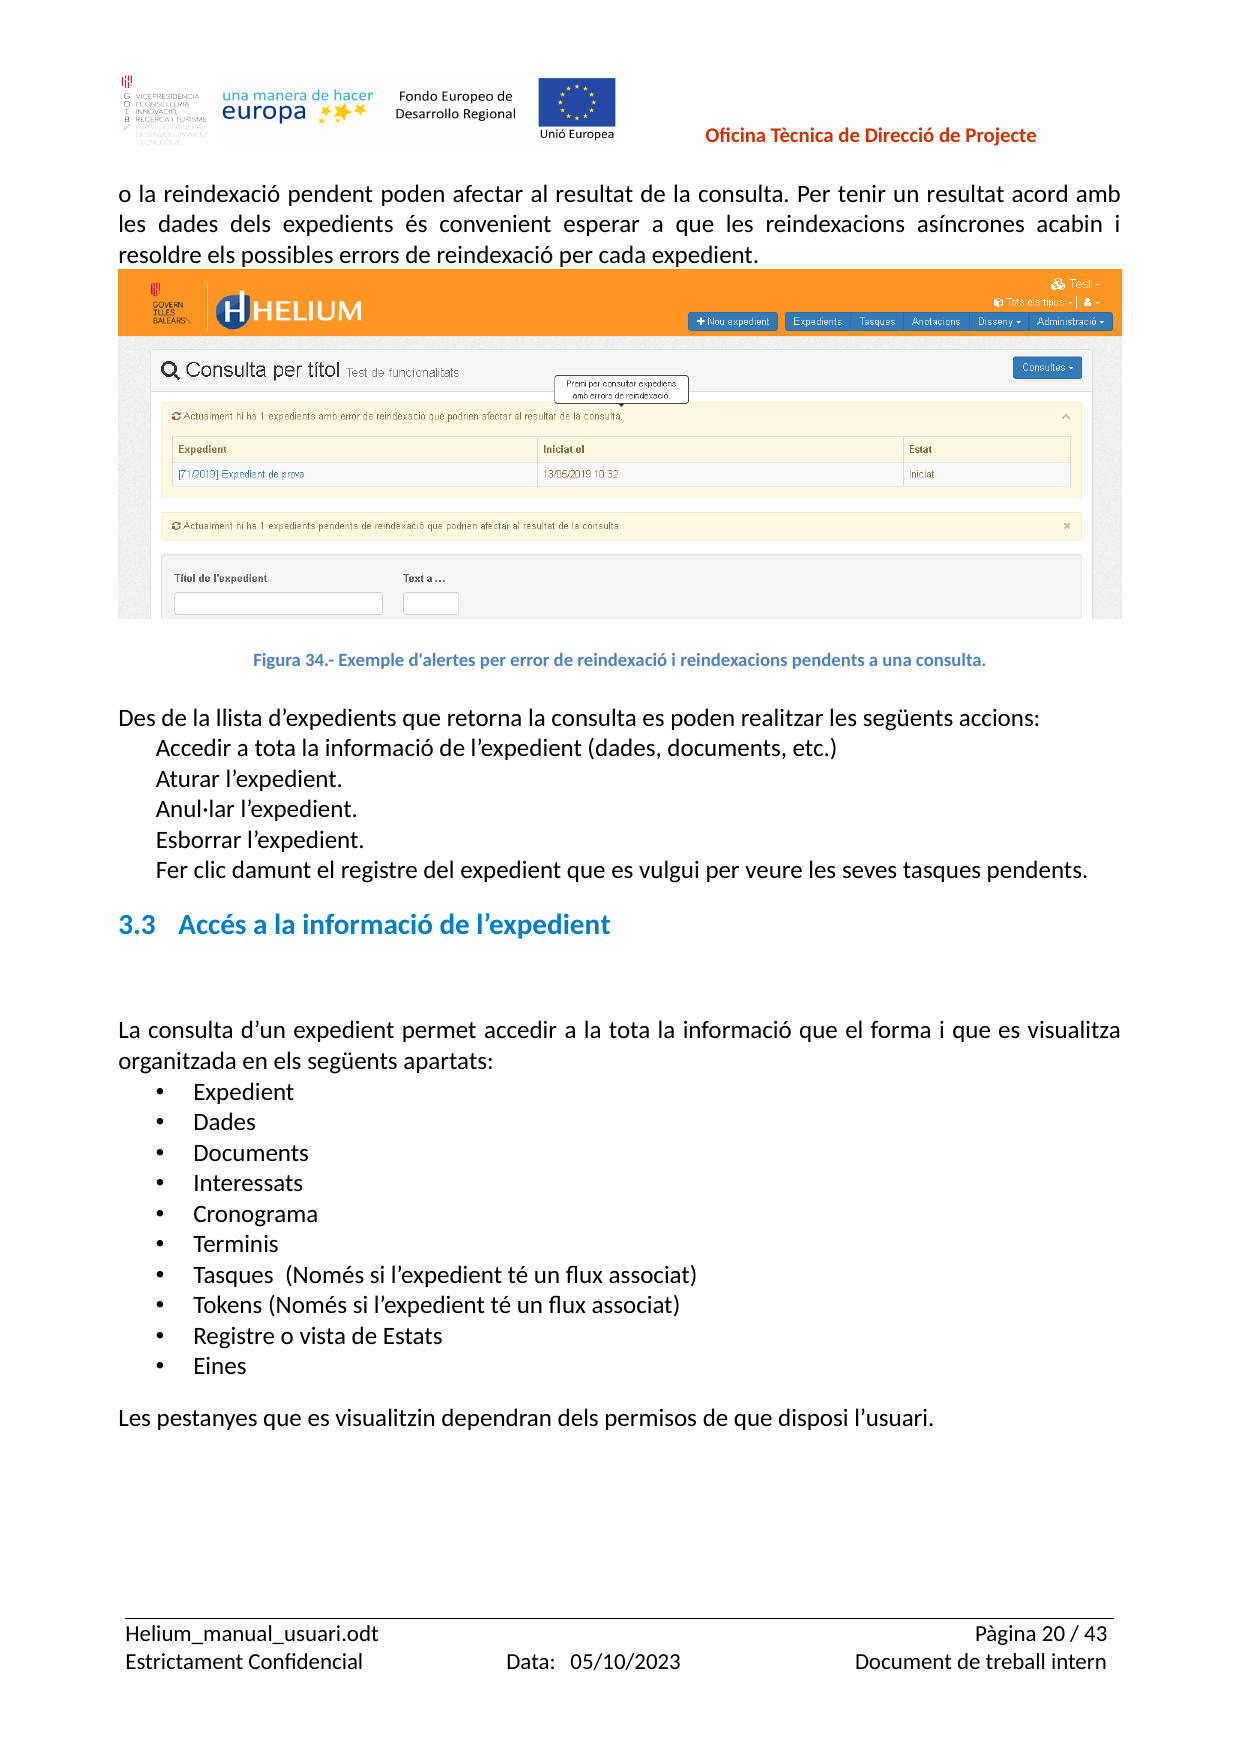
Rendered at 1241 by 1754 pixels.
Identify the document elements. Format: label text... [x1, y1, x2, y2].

text Figura 34.- Exemple d'alertes per error de reindexació i reindexacions pendents a una consulta. [118, 649, 1122, 672]
list Documents [156, 1137, 1122, 1167]
list Interessats [156, 1167, 1122, 1198]
text Anul·lar l’expedient. [118, 794, 1122, 824]
list Registre o vista de Estats [156, 1320, 1122, 1350]
picture [118, 269, 1123, 619]
picture [219, 73, 621, 147]
text Esborrar l’expedient. [118, 824, 1122, 855]
list Eines [156, 1350, 1122, 1381]
list Expedient [156, 1076, 1122, 1106]
text o la reindexació pendent poden afectar al resultat de la consulta. Per tenir un resultat acord amb les dades dels expedients és convenient esperar a que les reindexacions asíncrones acabin i resoldre els possibles errors de reindexació per cada expedient. [118, 178, 1122, 269]
list Dades [156, 1106, 1122, 1137]
list Cronograma [156, 1198, 1122, 1228]
list Tasques (Només si l’expedient té un flux associat) [156, 1259, 1122, 1289]
picture [118, 73, 213, 147]
text Accedir a tota la informació de l’expedient (dades, documents, etc.) [156, 733, 1122, 763]
text Les pestanyes que es visualitzin dependran dels permisos de que disposi l’usuari. [118, 1402, 1122, 1432]
list Terminis [156, 1228, 1122, 1259]
text Fer clic damunt el registre del expedient que es vulgui per veure les seves tasques pendents. [156, 855, 1122, 885]
text Des de la llista d’expedients que retorna la consulta es poden realitzar les següents accions: [118, 702, 1122, 733]
list Tokens (Només si l’expedient té un flux associat) [156, 1289, 1122, 1320]
text Aturar l’expedient. [118, 763, 1122, 794]
text La consulta d’un expedient permet accedir a la tota la informació que el forma i que es visualitza organitzada en els següents apartats: [118, 1015, 1122, 1076]
subtitle Accés a la informació de l’expedient [118, 906, 1122, 941]
